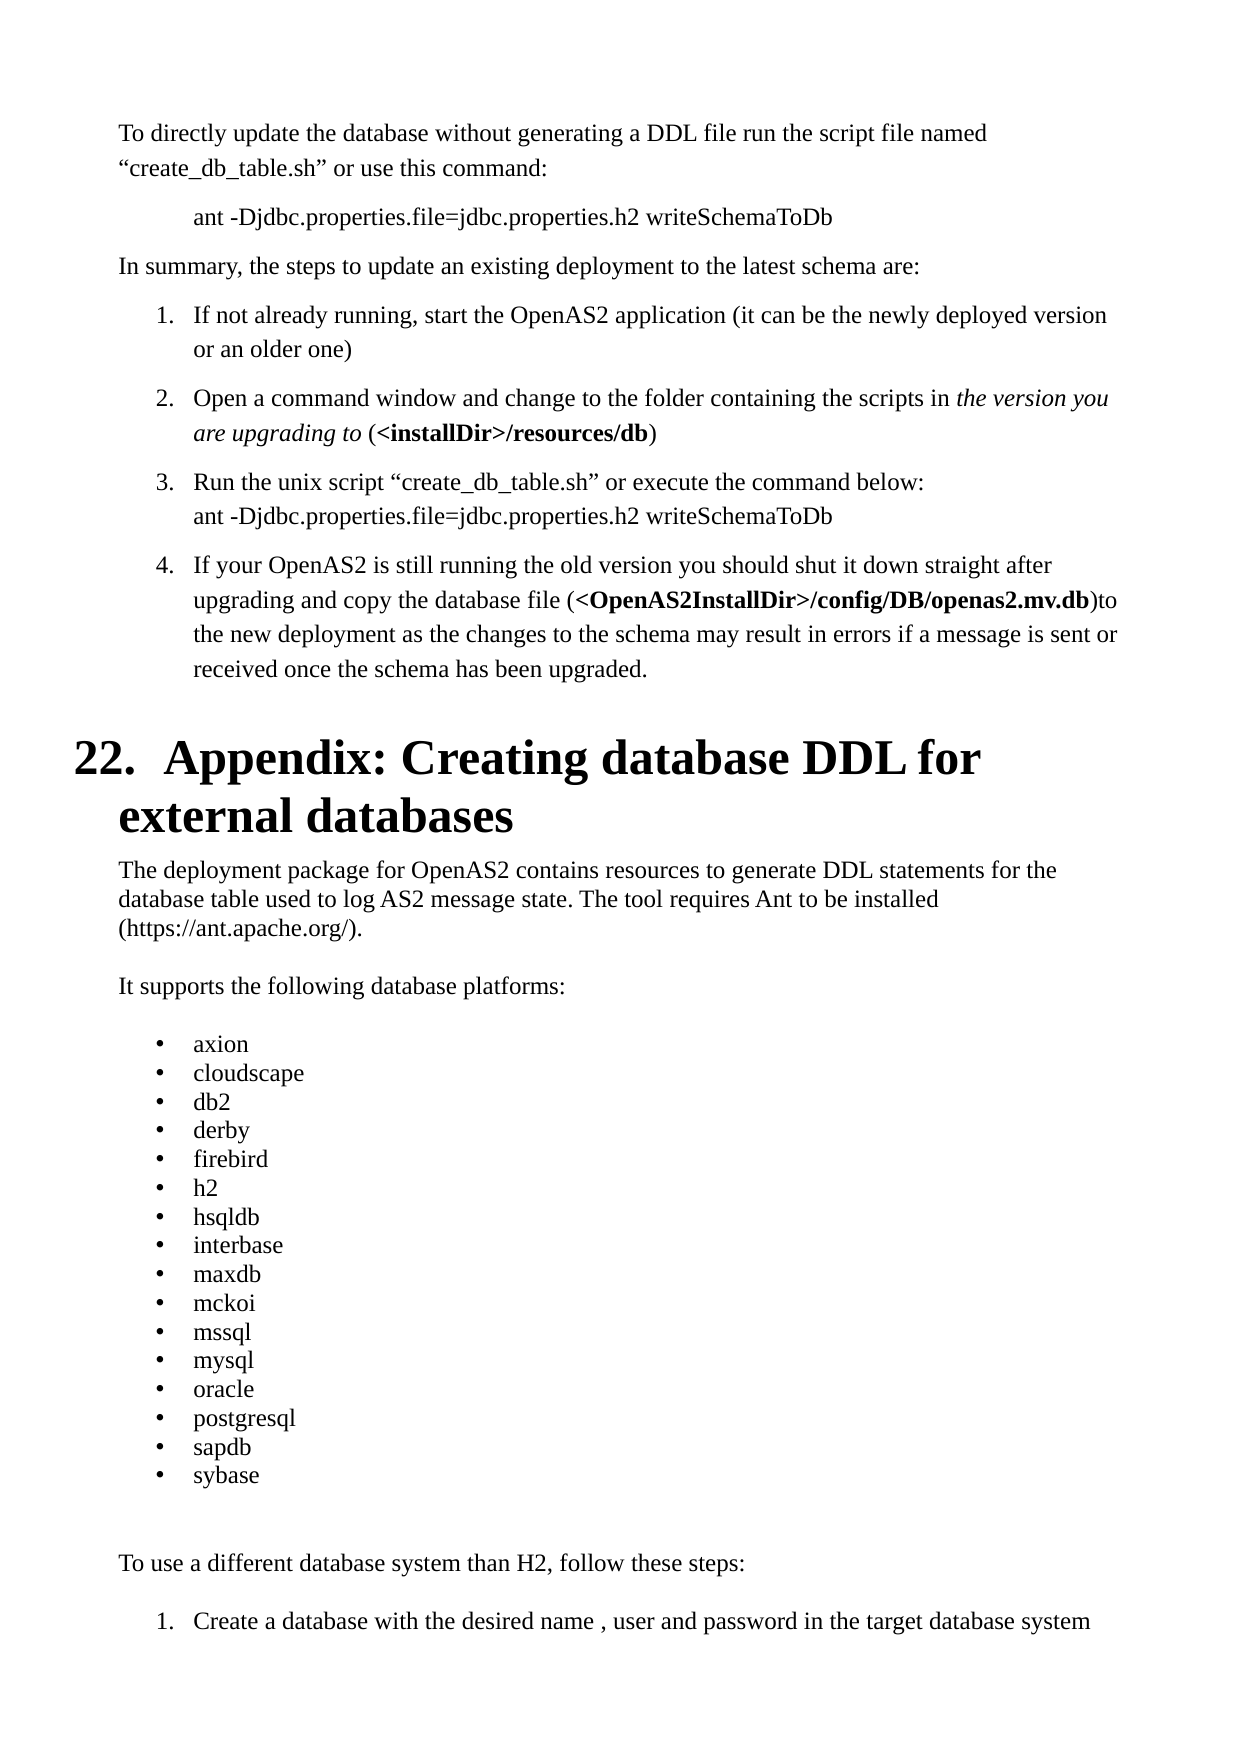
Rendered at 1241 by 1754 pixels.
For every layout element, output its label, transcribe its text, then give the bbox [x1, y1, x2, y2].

list interbase [156, 1231, 1122, 1259]
list Create a database with the desired name , user and password in the target database system [156, 1606, 1122, 1634]
list sybase [156, 1461, 1122, 1489]
subtitle Appendix: Creating database DDL for external databases [73, 728, 1122, 843]
list derby [156, 1116, 1122, 1144]
list Run the unix script “create_db_table.sh” or execute the command below: ant -Djdbc.properties.file=jdbc.properties.h2 writeSchemaToDb [156, 467, 1122, 530]
list mysql [156, 1346, 1122, 1374]
list hsqldb [156, 1202, 1122, 1231]
list oracle [156, 1374, 1122, 1403]
list mckoi [156, 1288, 1122, 1317]
list If your OpenAS2 is still running the old version you should shut it down straight after upgrading and copy the database file (<OpenAS2InstallDir>/config/DB/openas2.mv.db)to the new deployment as the changes to the schema may result in errors if a message is sent or received once the schema has been upgraded. [156, 550, 1122, 683]
list Open a command window and change to the folder containing the scripts in the version you are upgrading to (<installDir>/resources/db) [156, 383, 1122, 447]
text To directly update the database without generating a DDL file run the script file named “create_db_table.sh” or use this command: [118, 118, 1122, 181]
list maxdb [156, 1259, 1122, 1288]
list db2 [156, 1087, 1122, 1116]
list h2 [156, 1173, 1122, 1202]
list To use a different database system than H2, follow these steps: [118, 1548, 1122, 1576]
list The deployment package for OpenAS2 contains resources to generate DDL statements for the database table used to log AS2 message state. The tool requires Ant to be installed (https://ant.apache.org/). [118, 855, 1122, 942]
list mssql [156, 1317, 1122, 1346]
list cloudscape [156, 1058, 1122, 1087]
list axion [156, 1029, 1122, 1058]
list If not already running, start the OpenAS2 application (it can be the newly deployed version or an older one) [156, 300, 1122, 363]
list sapdb [156, 1432, 1122, 1461]
text ant -Djdbc.properties.file=jdbc.properties.h2 writeSchemaToDb [193, 202, 1122, 230]
list firebird [156, 1144, 1122, 1173]
list It supports the following database platforms: [118, 971, 1122, 1000]
list postgresql [156, 1403, 1122, 1432]
text In summary, the steps to update an existing deployment to the latest schema are: [118, 251, 1122, 279]
